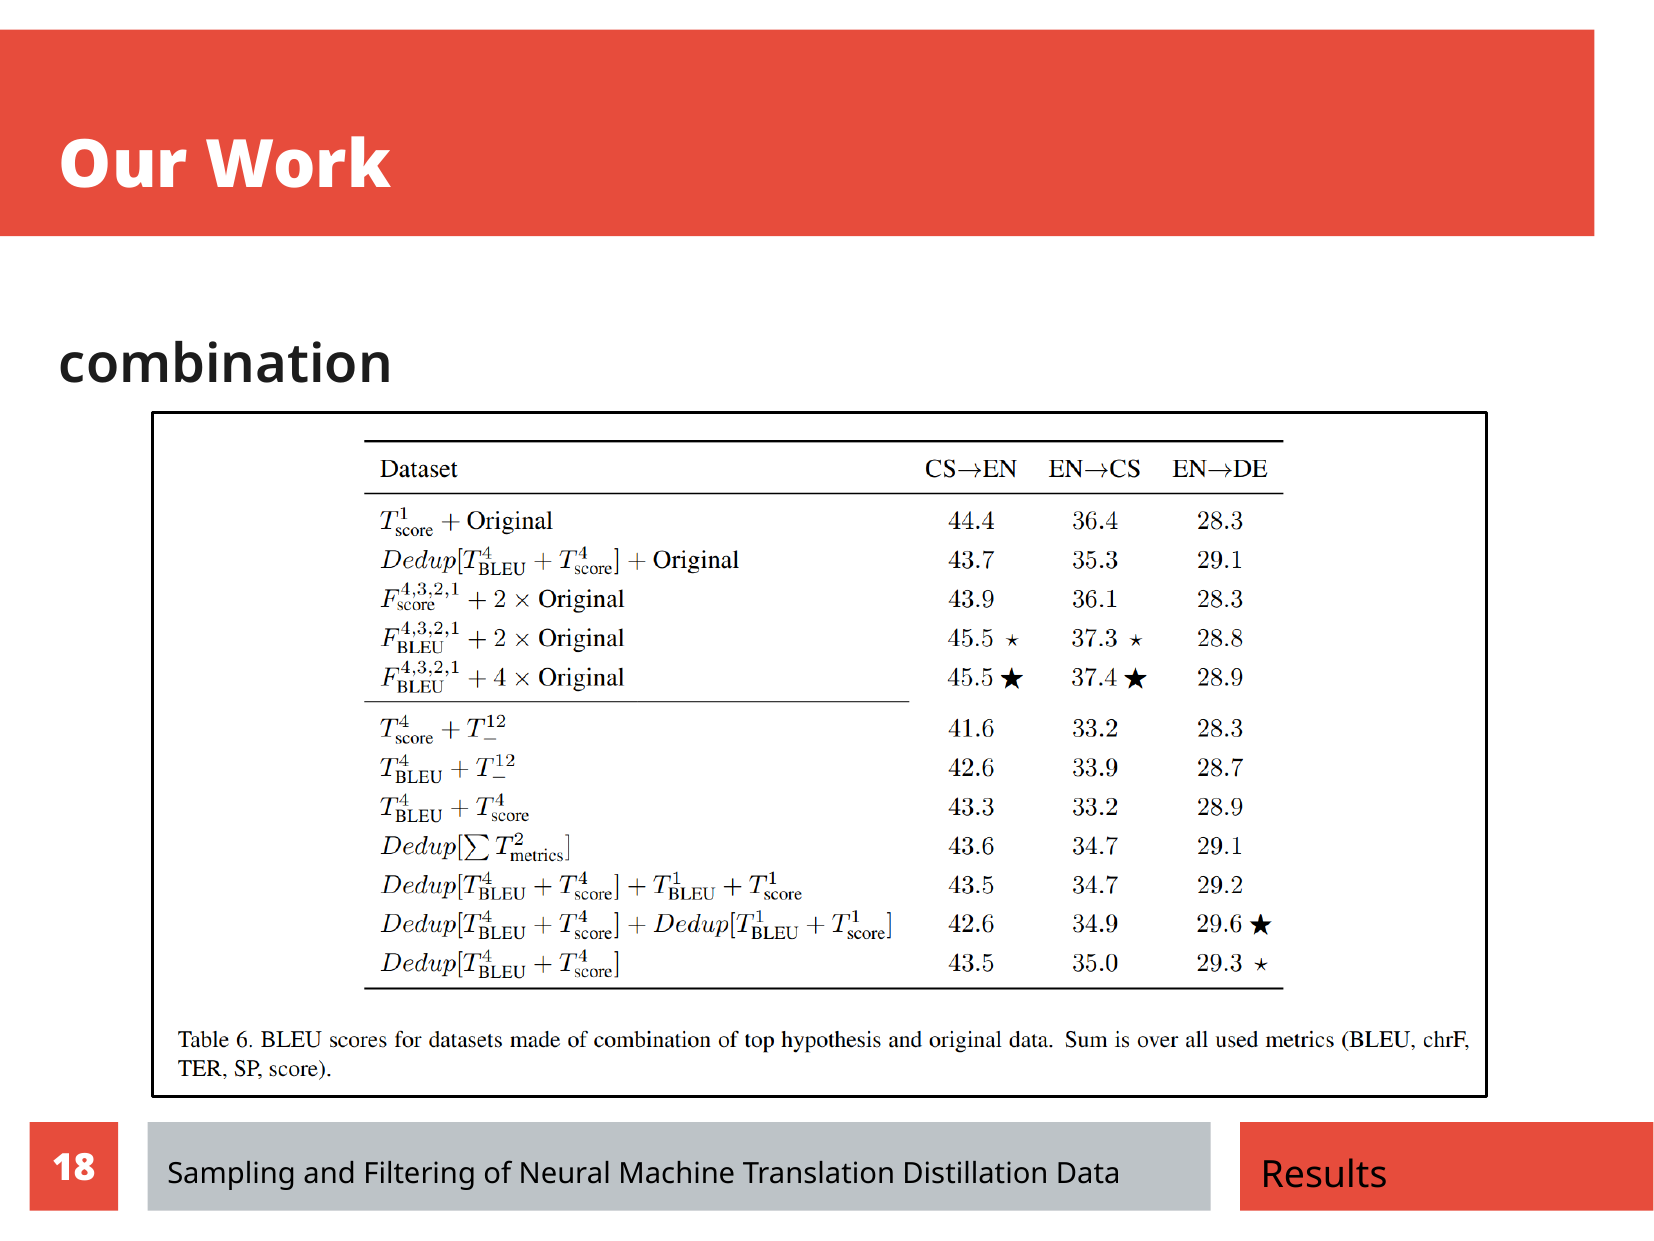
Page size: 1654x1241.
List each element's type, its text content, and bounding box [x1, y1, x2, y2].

list combination [59, 324, 1565, 1093]
title Our Work [59, 59, 1595, 207]
picture [153, 413, 1486, 1096]
text_box Results [1245, 1140, 1624, 1199]
text_box Sampling and Filtering of Neural Machine Translation Distillation Data [152, 1145, 1201, 1195]
